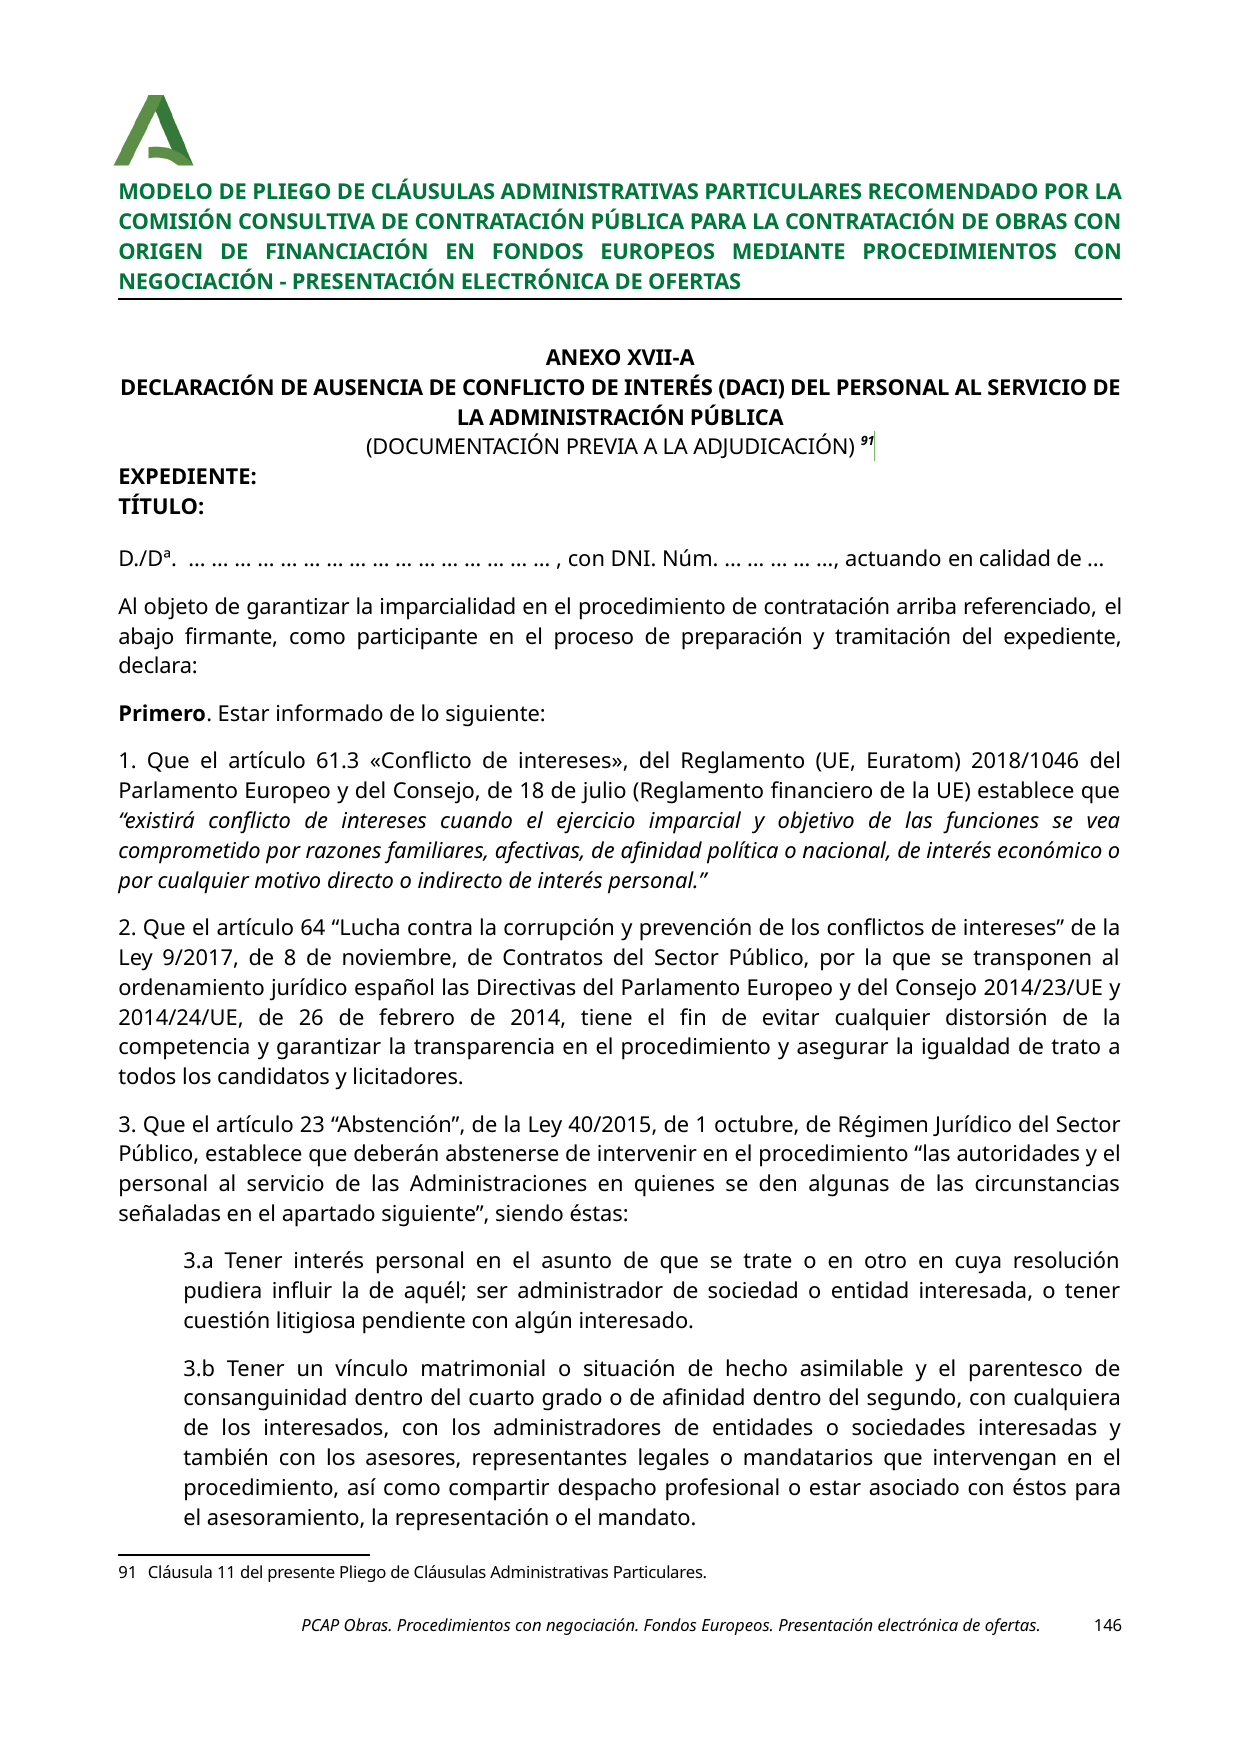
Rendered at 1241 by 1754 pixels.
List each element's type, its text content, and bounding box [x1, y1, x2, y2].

text 1. Que el artículo 61.3 «Conflicto de intereses», del Reglamento (UE, Euratom) 2018/1046 del Parlamento Europeo y del Consejo, de 18 de julio (Reglamento financiero de la UE) establece que “existirá conflicto de intereses cuando el ejercicio imparcial y objetivo de las funciones se vea comprometido por razones familiares, afectivas, de afinidad política o nacional, de interés económico o por cualquier motivo directo o indirecto de interés personal.” [118, 746, 1122, 894]
text EXPEDIENTE: [118, 461, 1122, 491]
text 3.b Tener un vínculo matrimonial o situación de hecho asimilable y el parentesco de consanguinidad dentro del cuarto grado o de afinidad dentro del segundo, con cualquiera de los interesados, con los administradores de entidades o sociedades interesadas y también con los asesores, representantes legales o mandatarios que intervengan en el procedimiento, así como compartir despacho profesional o estar asociado con éstos para el asesoramiento, la representación o el mandato. [183, 1353, 1122, 1531]
text MODELO DE PLIEGO DE CLÁUSULAS ADMINISTRATIVAS PARTICULARES RECOMENDADO POR LA COMISIÓN CONSULTIVA DE CONTRATACIÓN PÚBLICA PARA LA CONTRATACIÓN DE OBRAS CON ORIGEN DE FINANCIACIÓN EN FONDOS EUROPEOS MEDIANTE PROCEDIMIENTOS CON NEGOCIACIÓN - PRESENTACIÓN ELECTRÓNICA DE OFERTAS [118, 176, 1122, 298]
text 3. Que el artículo 23 “Abstención”, de la Ley 40/2015, de 1 octubre, de Régimen Jurídico del Sector Público, establece que deberán abstenerse de intervenir en el procedimiento “las autoridades y el personal al servicio de las Administraciones en quienes se den algunas de las circunstancias señaladas en el apartado siguiente”, siendo éstas: [118, 1109, 1122, 1228]
text Cláusula 11 del presente Pliego de Cláusulas Administrativas Particulares. [118, 1561, 1122, 1584]
text TÍTULO: [118, 491, 1122, 521]
text D./Dª. … … … … … … … … … … … … … … … … , con DNI. Núm. … … … … …, actuando en calidad de … [118, 543, 1122, 573]
text 3.a Tener interés personal en el asunto de que se trate o en otro en cuya resolución pudiera influir la de aquél; ser administrador de sociedad o entidad interesada, o tener cuestión litigiosa pendiente con algún interesado. [183, 1246, 1122, 1335]
text 2. Que el artículo 64 “Lucha contra la corrupción y prevención de los conflictos de intereses” de la Ley 9/2017, de 8 de noviembre, de Contratos del Sector Público, por la que se transponen al ordenamiento jurídico español las Directivas del Parlamento Europeo y del Consejo 2014/23/UE y 2014/24/UE, de 26 de febrero de 2014, tiene el fin de evitar cualquier distorsión de la competencia y garantizar la transparencia en el procedimiento y asegurar la igualdad de trato a todos los candidatos y licitadores. [118, 912, 1122, 1091]
text Al objeto de garantizar la imparcialidad en el procedimiento de contratación arriba referenciado, el abajo firmante, como participante en el proceso de preparación y tramitación del expediente, declara: [118, 591, 1122, 680]
text Primero. Estar informado de lo siguiente: [118, 698, 1122, 728]
picture [109, 90, 198, 170]
text DECLARACIÓN DE AUSENCIA DE CONFLICTO DE INTERÉS (DACI) DEL PERSONAL AL SERVICIO DE LA ADMINISTRACIÓN PÚBLICA [118, 372, 1122, 431]
text (DOCUMENTACIÓN PREVIA A LA ADJUDICACIÓN) [118, 431, 1122, 461]
text ANEXO XVII-A [118, 342, 1122, 372]
